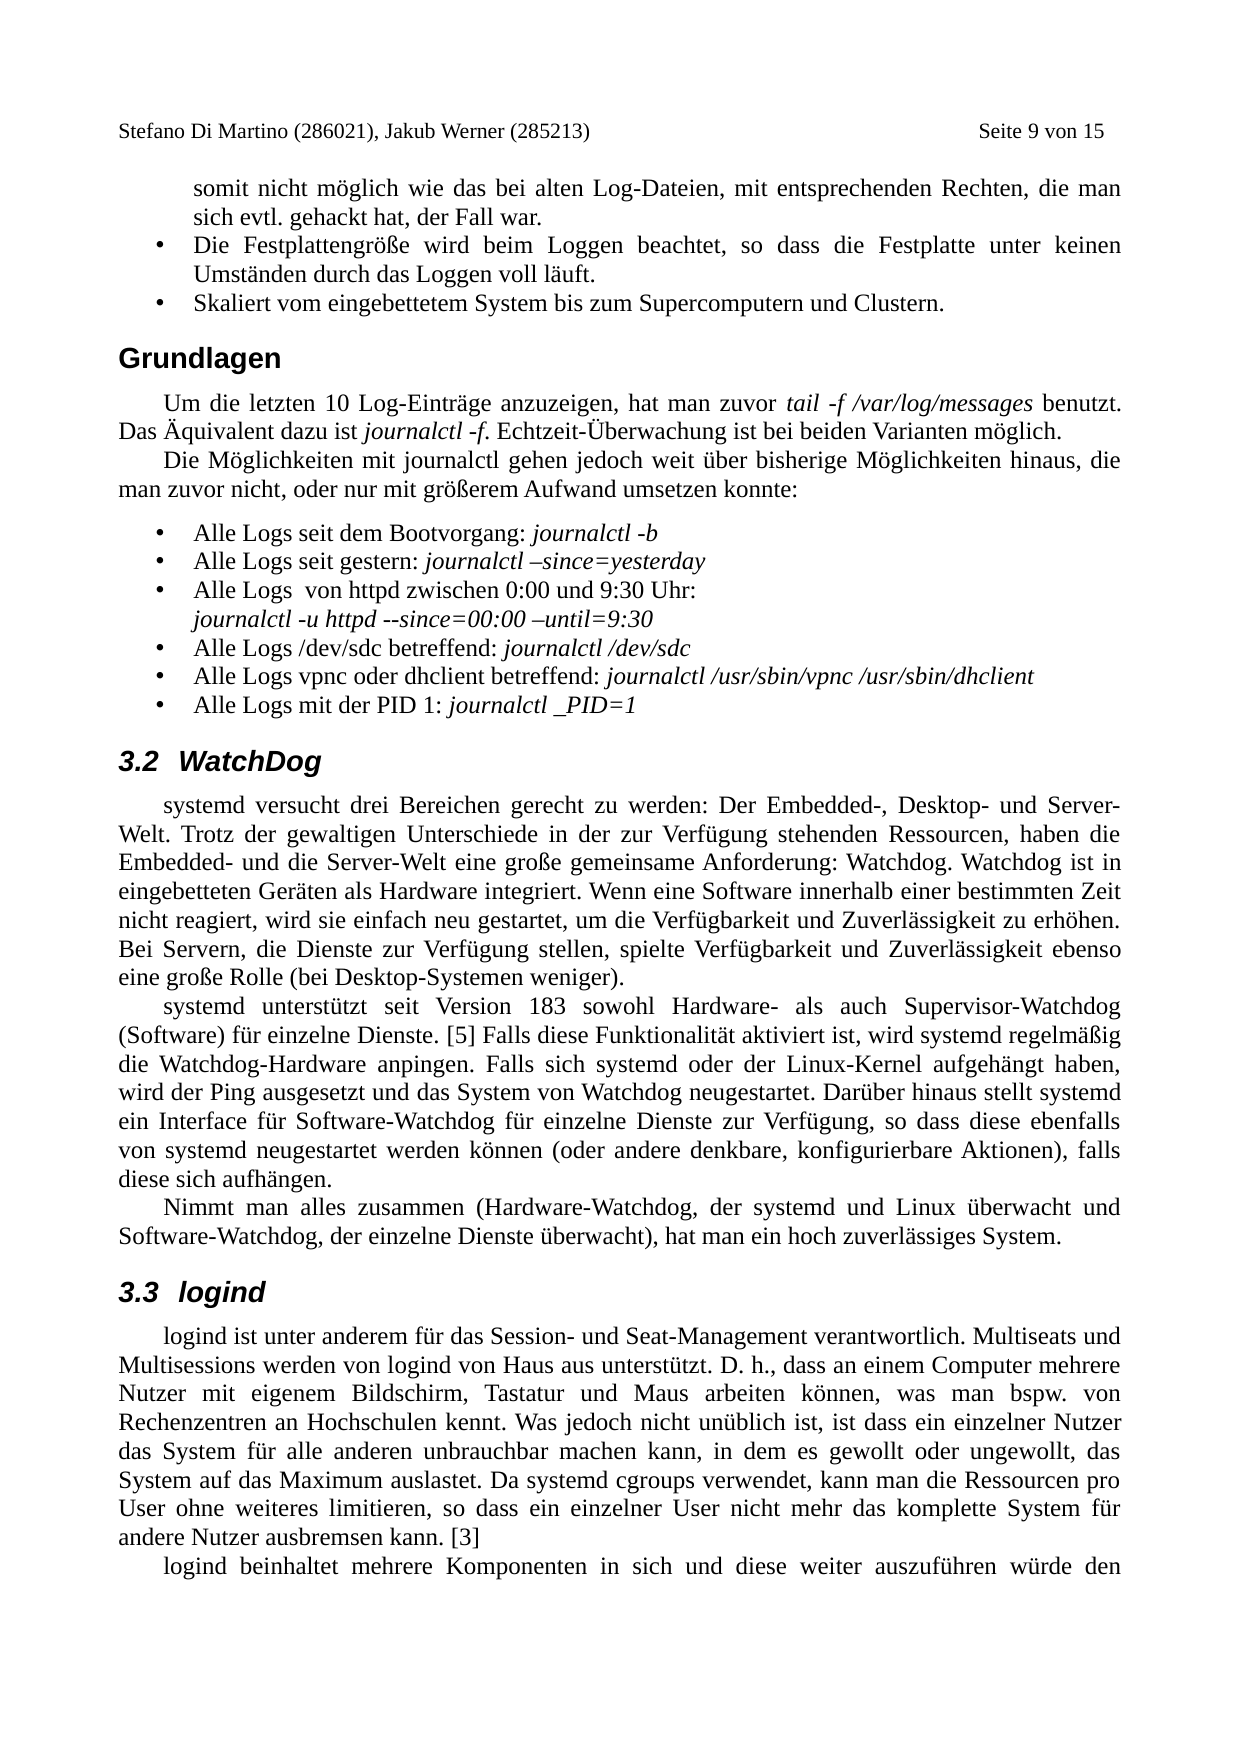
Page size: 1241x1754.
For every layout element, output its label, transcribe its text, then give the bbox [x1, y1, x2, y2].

text logind ist unter anderem für das Session- und Seat-Management verantwortlich. Multiseats und Multisessions werden von logind von Haus aus unterstützt. D. h., dass an einem Computer mehrere Nutzer mit eigenem Bildschirm, Tastatur und Maus arbeiten können, was man bspw. von Rechenzentren an Hochschulen kennt. Was jedoch nicht unüblich ist, ist dass ein einzelner Nutzer das System für alle anderen unbrauchbar machen kann, in dem es gewollt oder ungewollt, das System auf das Maximum auslastet. Da systemd cgroups verwendet, kann man die Ressourcen pro User ohne weiteres limitieren, so dass ein einzelner User nicht mehr das komplette System für andere Nutzer ausbremsen kann. [3] [118, 1321, 1122, 1551]
list Alle Logs seit gestern: journalctl –since=yesterday [156, 546, 1122, 575]
text logind beinhaltet mehrere Komponenten in sich und diese weiter auszuführen würde den [118, 1551, 1122, 1580]
text Die Möglichkeiten mit journalctl gehen jedoch weit über bisherige Möglichkeiten hinaus, die man zuvor nicht, oder nur mit größerem Aufwand umsetzen konnte: [118, 445, 1122, 503]
text systemd unterstützt seit Version 183 sowohl Hardware- als auch Supervisor-Watchdog (Software) für einzelne Dienste. [5] Falls diese Funktionalität aktiviert ist, wird systemd regelmäßig die Watchdog-Hardware anpingen. Falls sich systemd oder der Linux-Kernel aufgehängt haben, wird der Ping ausgesetzt und das System von Watchdog neugestartet. Darüber hinaus stellt systemd ein Interface für Software-Watchdog für einzelne Dienste zur Verfügung, so dass diese ebenfalls von systemd neugestartet werden können (oder andere denkbare, konfigurierbare Aktionen), falls diese sich aufhängen. [118, 991, 1122, 1192]
subtitle Grundlagen [118, 342, 1122, 375]
list Skaliert vom eingebettetem System bis zum Supercomputern und Clustern. [156, 288, 1122, 317]
list Alle Logs mit der PID 1: journalctl _PID=1 [156, 690, 1122, 719]
list Alle Logs von httpd zwischen 0:00 und 9:30 Uhr: journalctl -u httpd --since=00:00 –until=9:30 [156, 575, 1122, 633]
text Um die letzten 10 Log-Einträge anzuzeigen, hat man zuvor tail -f /var/log/messages benutzt. Das Äquivalent dazu ist journalctl -f. Echtzeit-Überwachung ist bei beiden Varianten möglich. [118, 388, 1122, 445]
list Die Festplattengröße wird beim Loggen beachtet, so dass die Festplatte unter keinen Umständen durch das Loggen voll läuft. [156, 230, 1122, 288]
subtitle WatchDog [118, 744, 1122, 777]
list somit nicht möglich wie das bei alten Log-Dateien, mit entsprechenden Rechten, die man sich evtl. gehackt hat, der Fall war. [156, 173, 1122, 230]
list Alle Logs seit dem Bootvorgang: journalctl -b [156, 518, 1122, 546]
text Nimmt man alles zusammen (Hardware-Watchdog, der systemd und Linux überwacht und Software-Watchdog, der einzelne Dienste überwacht), hat man ein hoch zuverlässiges System. [118, 1192, 1122, 1250]
list Alle Logs vpnc oder dhclient betreffend: journalctl /usr/sbin/vpnc /usr/sbin/dhclient [156, 661, 1122, 690]
text systemd versucht drei Bereichen gerecht zu werden: Der Embedded-, Desktop- und Server-Welt. Trotz der gewaltigen Unterschiede in der zur Verfügung stehenden Ressourcen, haben die Embedded- und die Server-Welt eine große gemeinsame Anforderung: Watchdog. Watchdog ist in eingebetteten Geräten als Hardware integriert. Wenn eine Software innerhalb einer bestimmten Zeit nicht reagiert, wird sie einfach neu gestartet, um die Verfügbarkeit und Zuverlässigkeit zu erhöhen. Bei Servern, die Dienste zur Verfügung stellen, spielte Verfügbarkeit und Zuverlässigkeit ebenso eine große Rolle (bei Desktop-Systemen weniger). [118, 790, 1122, 991]
subtitle logind [118, 1275, 1122, 1308]
list Alle Logs /dev/sdc betreffend: journalctl /dev/sdc [156, 633, 1122, 661]
